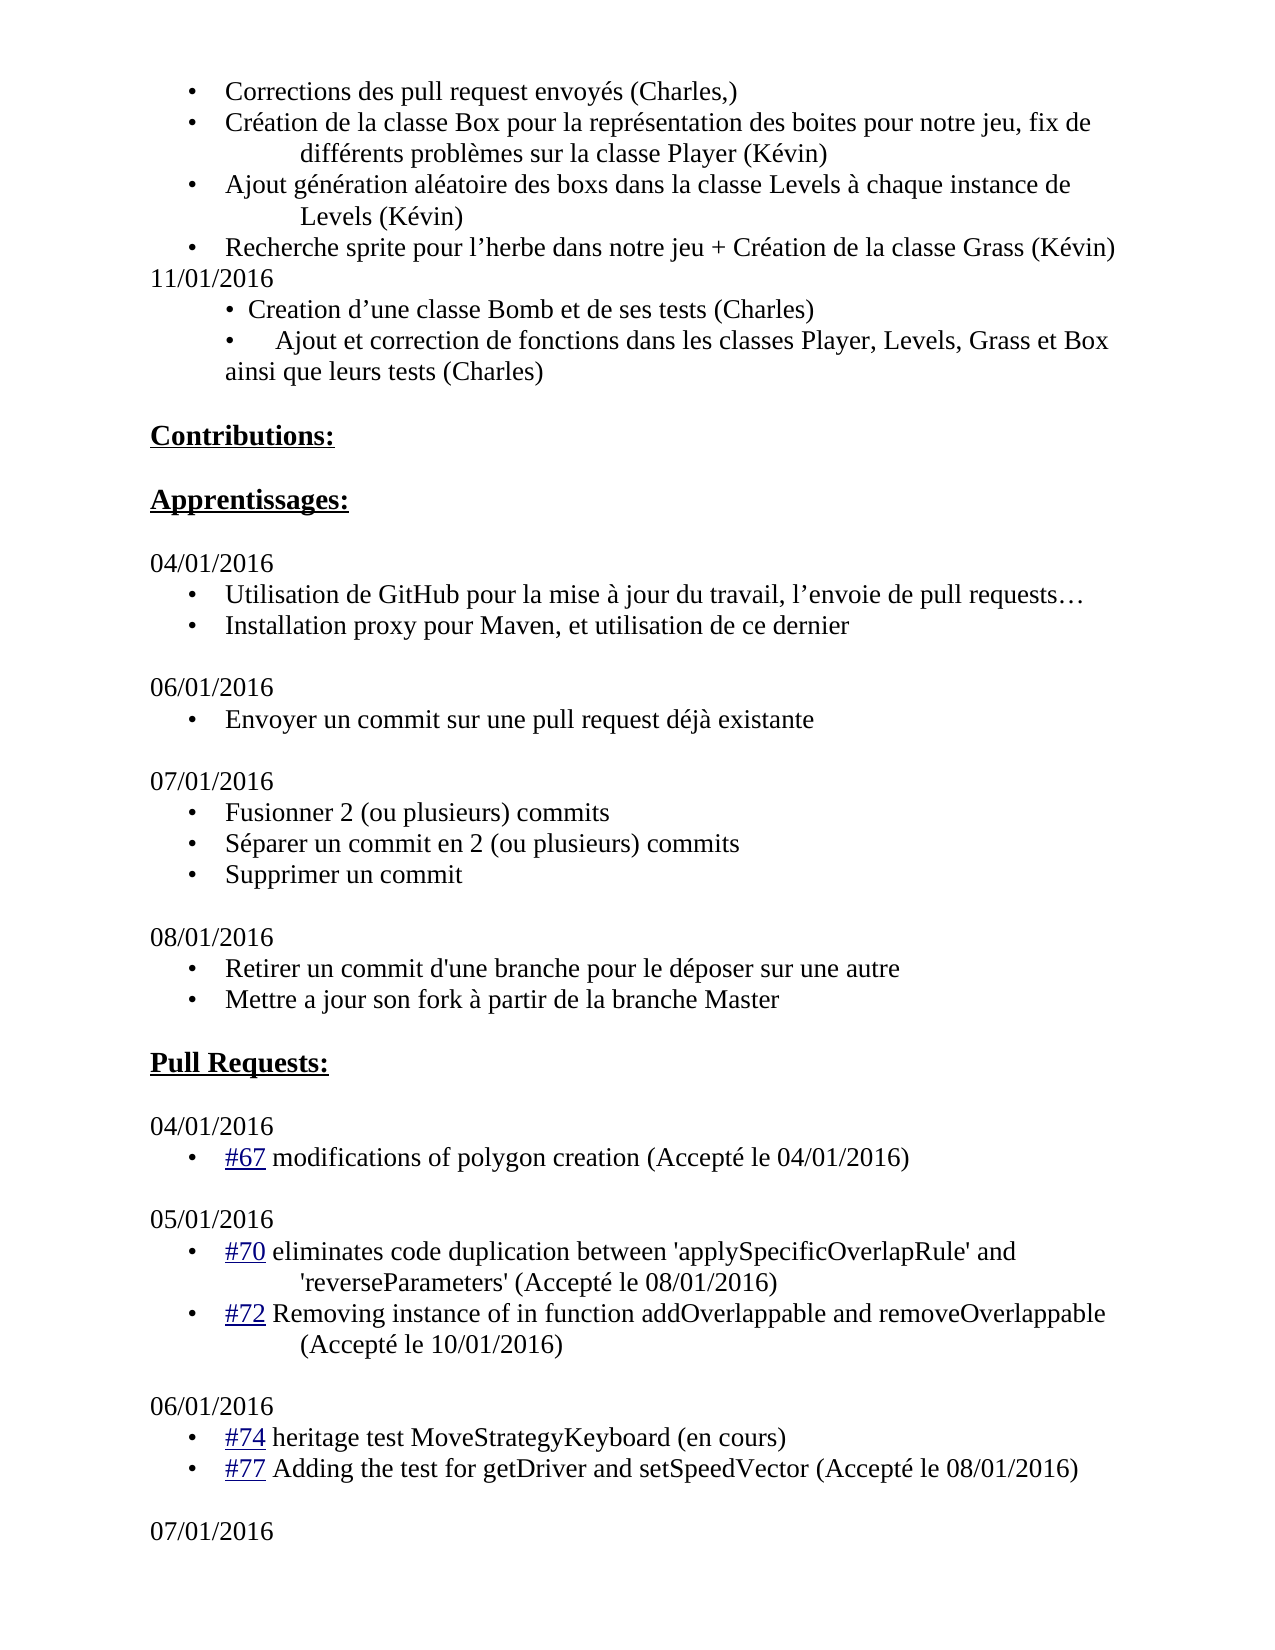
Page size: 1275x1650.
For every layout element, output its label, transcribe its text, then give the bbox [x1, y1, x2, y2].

list Corrections des pull request envoyés (Charles,) [187, 75, 1125, 106]
text 04/01/2016 [150, 1110, 1125, 1141]
list #77 Adding the test for getDriver and setSpeedVector (Accepté le 08/01/2016) [187, 1453, 1125, 1484]
list Installation proxy pour Maven, et utilisation de ce dernier [187, 609, 1125, 640]
text 07/01/2016 [150, 765, 1125, 796]
text Contributions: [150, 418, 1125, 451]
text 04/01/2016 [150, 547, 1125, 578]
list #70 eliminates code duplication between 'applySpecificOverlapRule' and 'reverseParameters' (Accepté le 08/01/2016) [187, 1234, 1125, 1297]
list Envoyer un commit sur une pull request déjà existante [187, 703, 1125, 734]
text Pull Requests: [150, 1045, 1125, 1079]
list #67 modifications of polygon creation (Accepté le 04/01/2016) [187, 1141, 1125, 1172]
list Recherche sprite pour l’herbe dans notre jeu + Création de la classe Grass (Kévin) [187, 231, 1125, 262]
list Ajout génération aléatoire des boxs dans la classe Levels à chaque instance de Levels (Kévin) [187, 168, 1125, 231]
list Supprimer un commit [187, 858, 1125, 889]
text • Creation d’une classe Bomb et de ses tests (Charles) [150, 293, 1125, 324]
list Fusionner 2 (ou plusieurs) commits [187, 796, 1125, 827]
list Mettre a jour son fork à partir de la branche Master [187, 983, 1125, 1014]
text 08/01/2016 [150, 921, 1125, 952]
list Séparer un commit en 2 (ou plusieurs) commits [187, 827, 1125, 858]
text 06/01/2016 [150, 1390, 1125, 1421]
text 11/01/2016 [150, 262, 1125, 293]
text • Ajout et correction de fonctions dans les classes Player, Levels, Grass et Box ainsi que leurs tests (Charles) [150, 324, 1125, 386]
list #72 Removing instance of in function addOverlappable and removeOverlappable (Accepté le 10/01/2016) [187, 1297, 1125, 1359]
text Apprentissages: [150, 482, 1125, 516]
list Création de la classe Box pour la représentation des boites pour notre jeu, fix de différents problèmes sur la classe Player (Kévin) [187, 106, 1125, 168]
text 07/01/2016 [150, 1515, 1125, 1546]
list #74 heritage test MoveStrategyKeyboard (en cours) [187, 1421, 1125, 1453]
list Retirer un commit d'une branche pour le déposer sur une autre [187, 952, 1125, 983]
text 06/01/2016 [150, 672, 1125, 703]
text 05/01/2016 [150, 1203, 1125, 1234]
list Utilisation de GitHub pour la mise à jour du travail, l’envoie de pull requests… [187, 578, 1125, 609]
